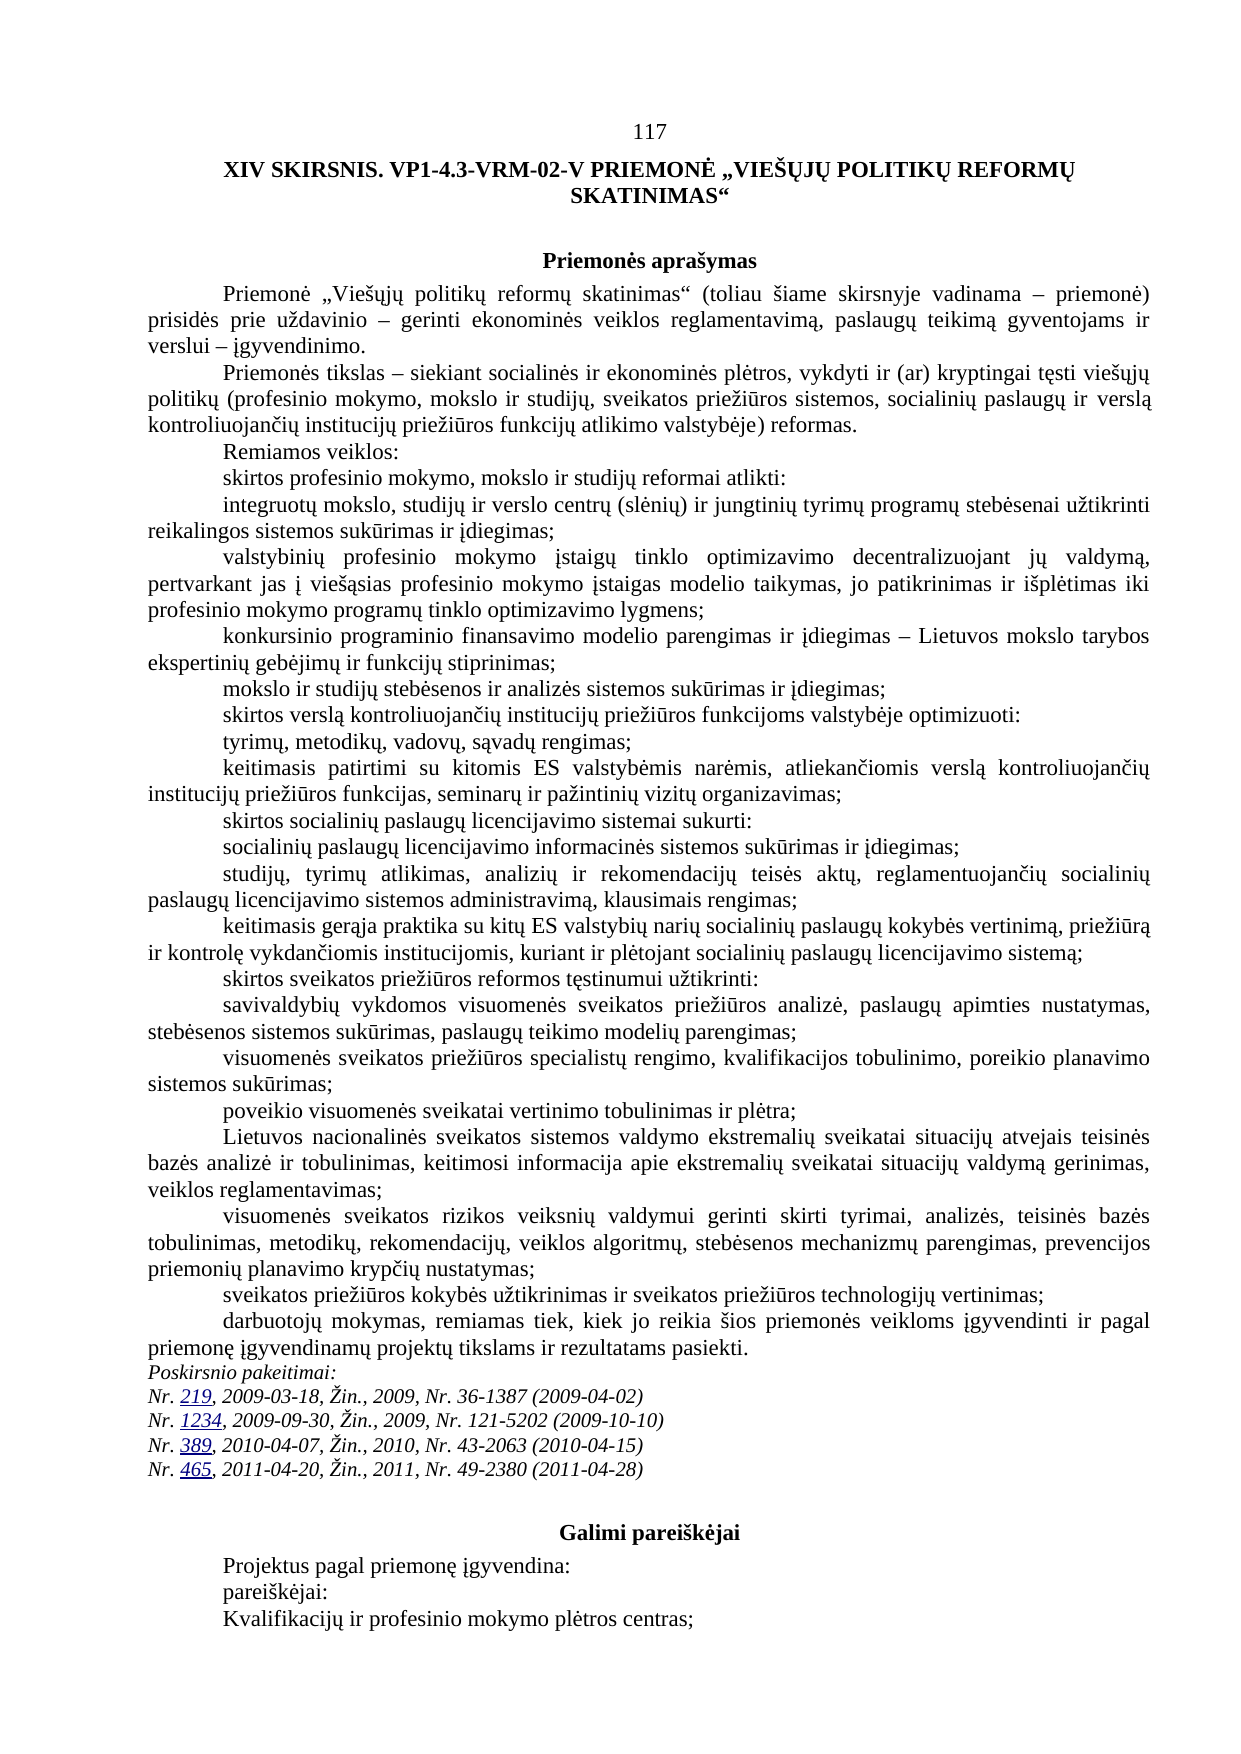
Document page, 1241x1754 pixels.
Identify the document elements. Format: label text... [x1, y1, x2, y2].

text integruotų mokslo, studijų ir verslo centrų (slėnių) ir jungtinių tyrimų programų stebėsenai užtikrinti reikalingos sistemos sukūrimas ir įdiegimas; [148, 491, 1152, 543]
text XIV SKIRSNIS. VP1-4.3-VRM-02-V PRIEMONĖ „VIEŠŲJŲ POLITIKŲ REFORMŲ SKATINIMAS“ [148, 156, 1152, 208]
text Poskirsnio pakeitimai: [148, 1360, 1152, 1384]
text skirtos verslą kontroliuojančių institucijų priežiūros funkcijoms valstybėje optimizuoti: [148, 701, 1152, 728]
text Priemonės aprašymas [148, 247, 1152, 273]
text Kvalifikacijų ir profesinio mokymo plėtros centras; [148, 1605, 1152, 1631]
text Nr. 389, 2010-04-07, Žin., 2010, Nr. 43-2063 (2010-04-15) [148, 1432, 1152, 1457]
text Galimi pareiškėjai [148, 1519, 1152, 1546]
text konkursinio programinio finansavimo modelio parengimas ir įdiegimas – Lietuvos mokslo tarybos ekspertinių gebėjimų ir funkcijų stiprinimas; [148, 622, 1152, 675]
text keitimasis gerąja praktika su kitų ES valstybių narių socialinių paslaugų kokybės vertinimą, priežiūrą ir kontrolę vykdančiomis institucijomis, kuriant ir plėtojant socialinių paslaugų licencijavimo sistemą; [148, 912, 1152, 965]
text skirtos profesinio mokymo, mokslo ir studijų reformai atlikti: [148, 464, 1152, 491]
text visuomenės sveikatos priežiūros specialistų rengimo, kvalifikacijos tobulinimo, poreikio planavimo sistemos sukūrimas; [148, 1044, 1152, 1097]
text Nr. 1234, 2009-09-30, Žin., 2009, Nr. 121-5202 (2009-10-10) [148, 1408, 1152, 1432]
text studijų, tyrimų atlikimas, analizių ir rekomendacijų teisės aktų, reglamentuojančių socialinių paslaugų licencijavimo sistemos administravimą, klausimais rengimas; [148, 859, 1152, 912]
text Lietuvos nacionalinės sveikatos sistemos valdymo ekstremalių sveikatai situacijų atvejais teisinės bazės analizė ir tobulinimas, keitimosi informacija apie ekstremalių sveikatai situacijų valdymą gerinimas, veiklos reglamentavimas; [148, 1123, 1152, 1202]
text sveikatos priežiūros kokybės užtikrinimas ir sveikatos priežiūros technologijų vertinimas; [148, 1281, 1152, 1308]
text tyrimų, metodikų, vadovų, sąvadų rengimas; [148, 728, 1152, 754]
text socialinių paslaugų licencijavimo informacinės sistemos sukūrimas ir įdiegimas; [148, 833, 1152, 859]
text valstybinių profesinio mokymo įstaigų tinklo optimizavimo decentralizuojant jų valdymą, pertvarkant jas į viešąsias profesinio mokymo įstaigas modelio taikymas, jo patikrinimas ir išplėtimas iki profesinio mokymo programų tinklo optimizavimo lygmens; [148, 543, 1152, 622]
text Nr. 465, 2011-04-20, Žin., 2011, Nr. 49-2380 (2011-04-28) [148, 1457, 1152, 1481]
text poveikio visuomenės sveikatai vertinimo tobulinimas ir plėtra; [148, 1097, 1152, 1123]
text skirtos sveikatos priežiūros reformos tęstinumui užtikrinti: [148, 965, 1152, 991]
text Remiamos veiklos: [148, 438, 1152, 464]
text mokslo ir studijų stebėsenos ir analizės sistemos sukūrimas ir įdiegimas; [148, 675, 1152, 701]
text visuomenės sveikatos rizikos veiksnių valdymui gerinti skirti tyrimai, analizės, teisinės bazės tobulinimas, metodikų, rekomendacijų, veiklos algoritmų, stebėsenos mechanizmų parengimas, prevencijos priemonių planavimo krypčių nustatymas; [148, 1202, 1152, 1281]
text Projektus pagal priemonę įgyvendina: [148, 1552, 1152, 1578]
text pareiškėjai: [148, 1578, 1152, 1605]
text savivaldybių vykdomos visuomenės sveikatos priežiūros analizė, paslaugų apimties nustatymas, stebėsenos sistemos sukūrimas, paslaugų teikimo modelių parengimas; [148, 991, 1152, 1044]
text Priemonės tikslas – siekiant socialinės ir ekonominės plėtros, vykdyti ir (ar) kryptingai tęsti viešųjų politikų (profesinio mokymo, mokslo ir studijų, sveikatos priežiūros sistemos, socialinių paslaugų ir verslą kontroliuojančių institucijų priežiūros funkcijų atlikimo valstybėje) reformas. [148, 359, 1152, 438]
text Priemonė „Viešųjų politikų reformų skatinimas“ (toliau šiame skirsnyje vadinama – priemonė) prisidės prie uždavinio – gerinti ekonominės veiklos reglamentavimą, paslaugų teikimą gyventojams ir verslui – įgyvendinimo. [148, 280, 1152, 359]
text Nr. 219, 2009-03-18, Žin., 2009, Nr. 36-1387 (2009-04-02) [148, 1384, 1152, 1408]
text darbuotojų mokymas, remiamas tiek, kiek jo reikia šios priemonės veikloms įgyvendinti ir pagal priemonę įgyvendinamų projektų tikslams ir rezultatams pasiekti. [148, 1308, 1152, 1360]
text skirtos socialinių paslaugų licencijavimo sistemai sukurti: [148, 807, 1152, 833]
text keitimasis patirtimi su kitomis ES valstybėmis narėmis, atliekančiomis verslą kontroliuojančių institucijų priežiūros funkcijas, seminarų ir pažintinių vizitų organizavimas; [148, 754, 1152, 807]
